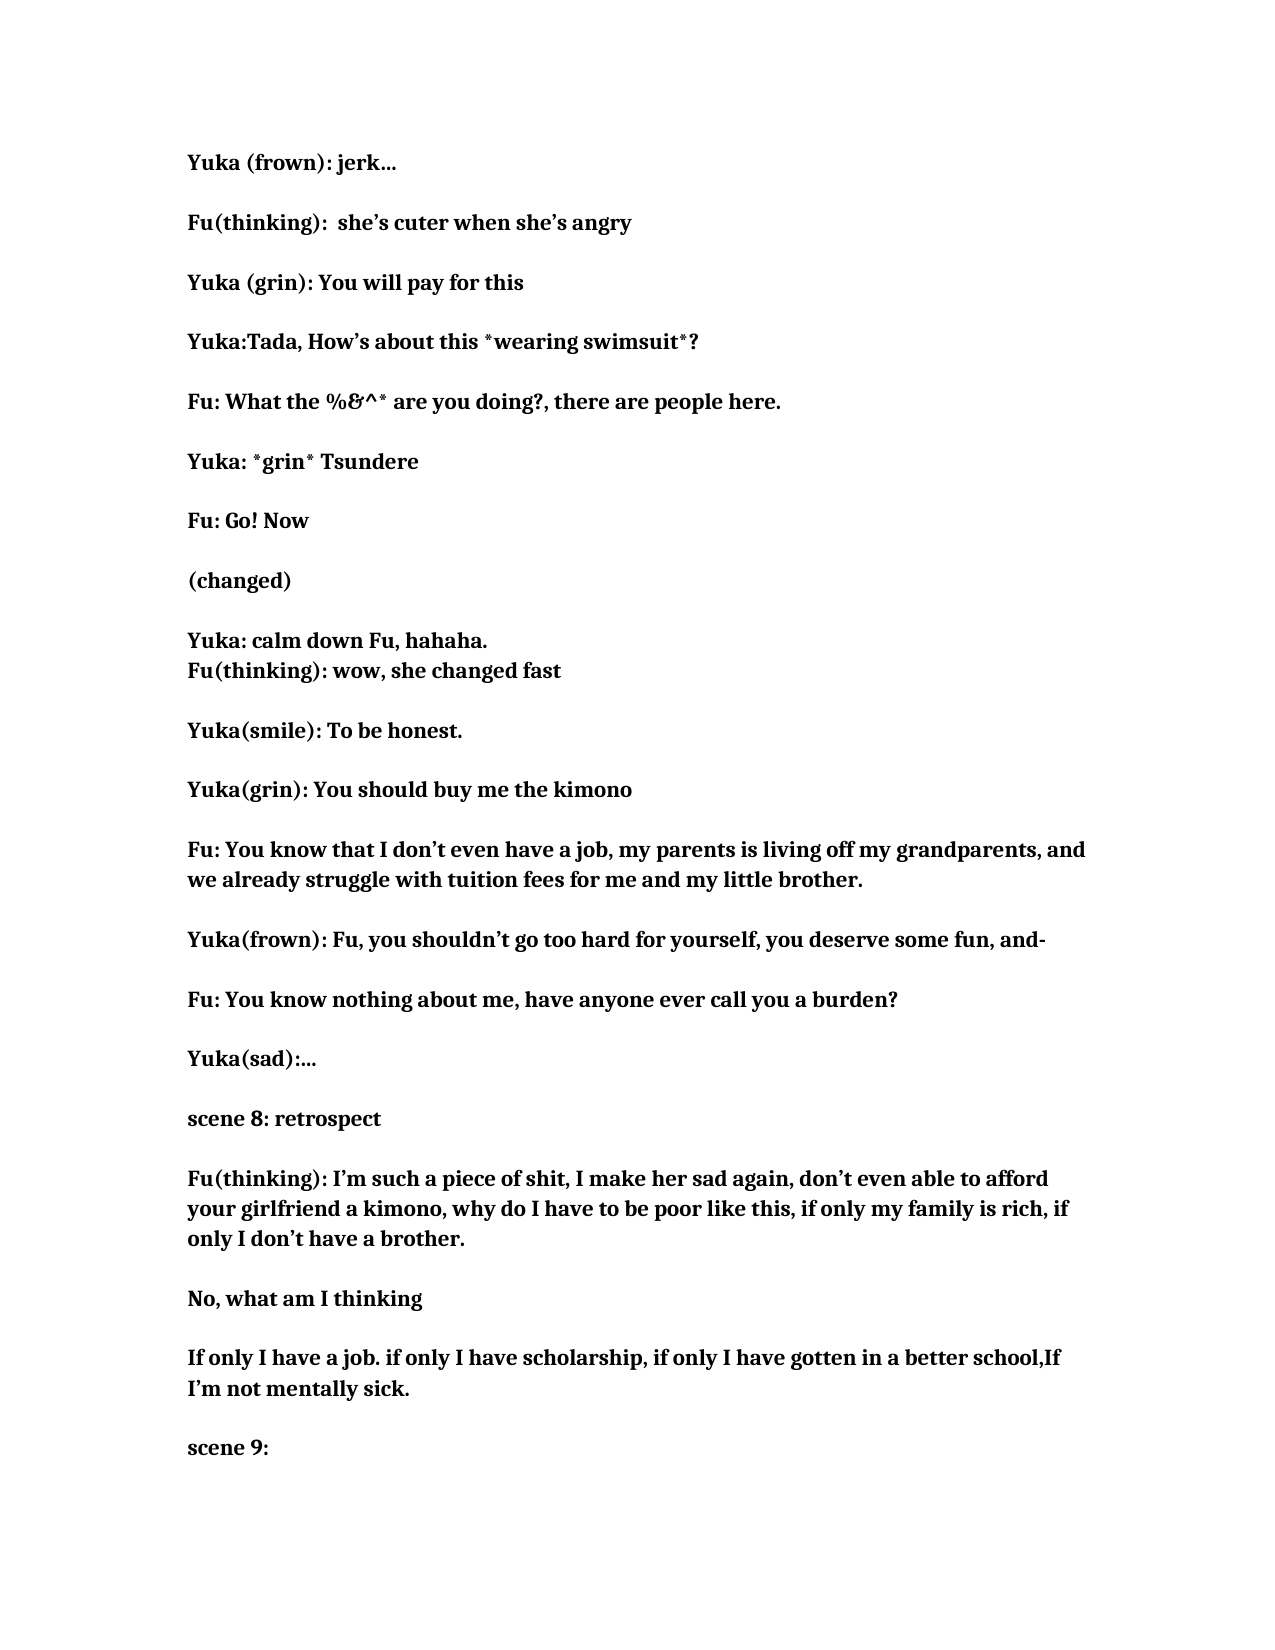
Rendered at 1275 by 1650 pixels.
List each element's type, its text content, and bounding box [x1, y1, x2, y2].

text No, what am I thinking [187, 1286, 1087, 1312]
text Fu(thinking): I’m such a piece of shit, I make her sad again, don’t even able to afford your girlfriend a kimono, why do I have to be poor like this, if only my family is rich, if only I don’t have a brother. [187, 1165, 1087, 1252]
text Fu: Go! Now [187, 508, 1087, 534]
text Yuka:Tada, How’s about this *wearing swimsuit*? [187, 329, 1087, 355]
text Fu: What the %&^* are you doing?, there are people here. [187, 389, 1087, 415]
text Fu: You know nothing about me, have anyone ever call you a burden? [187, 986, 1087, 1013]
text Yuka(smile): To be honest. [187, 717, 1087, 744]
text Yuka (frown): jerk… [187, 150, 1087, 176]
text Yuka(sad):... [187, 1046, 1087, 1072]
text Fu: You know that I don’t even have a job, my parents is living off my grandparents, and we already struggle with tuition fees for me and my little brother. [187, 837, 1087, 893]
text scene 9: [187, 1435, 1087, 1461]
text Yuka (grin): You will pay for this [187, 269, 1087, 296]
text Yuka(grin): You should buy me the kimono [187, 777, 1087, 803]
text scene 8: retrospect [187, 1106, 1087, 1132]
text Yuka(frown): Fu, you shouldn’t go too hard for yourself, you deserve some fun, and- [187, 927, 1087, 953]
text If only I have a job. if only I have scholarship, if only I have gotten in a better school,If I’m not mentally sick. [187, 1345, 1087, 1402]
text (changed) [187, 568, 1087, 594]
text Yuka: *grin* Tsundere [187, 448, 1087, 475]
text Fu(thinking): she’s cuter when she’s angry [187, 210, 1087, 236]
text Yuka: calm down Fu, hahaha. Fu(thinking): wow, she changed fast [187, 627, 1087, 684]
